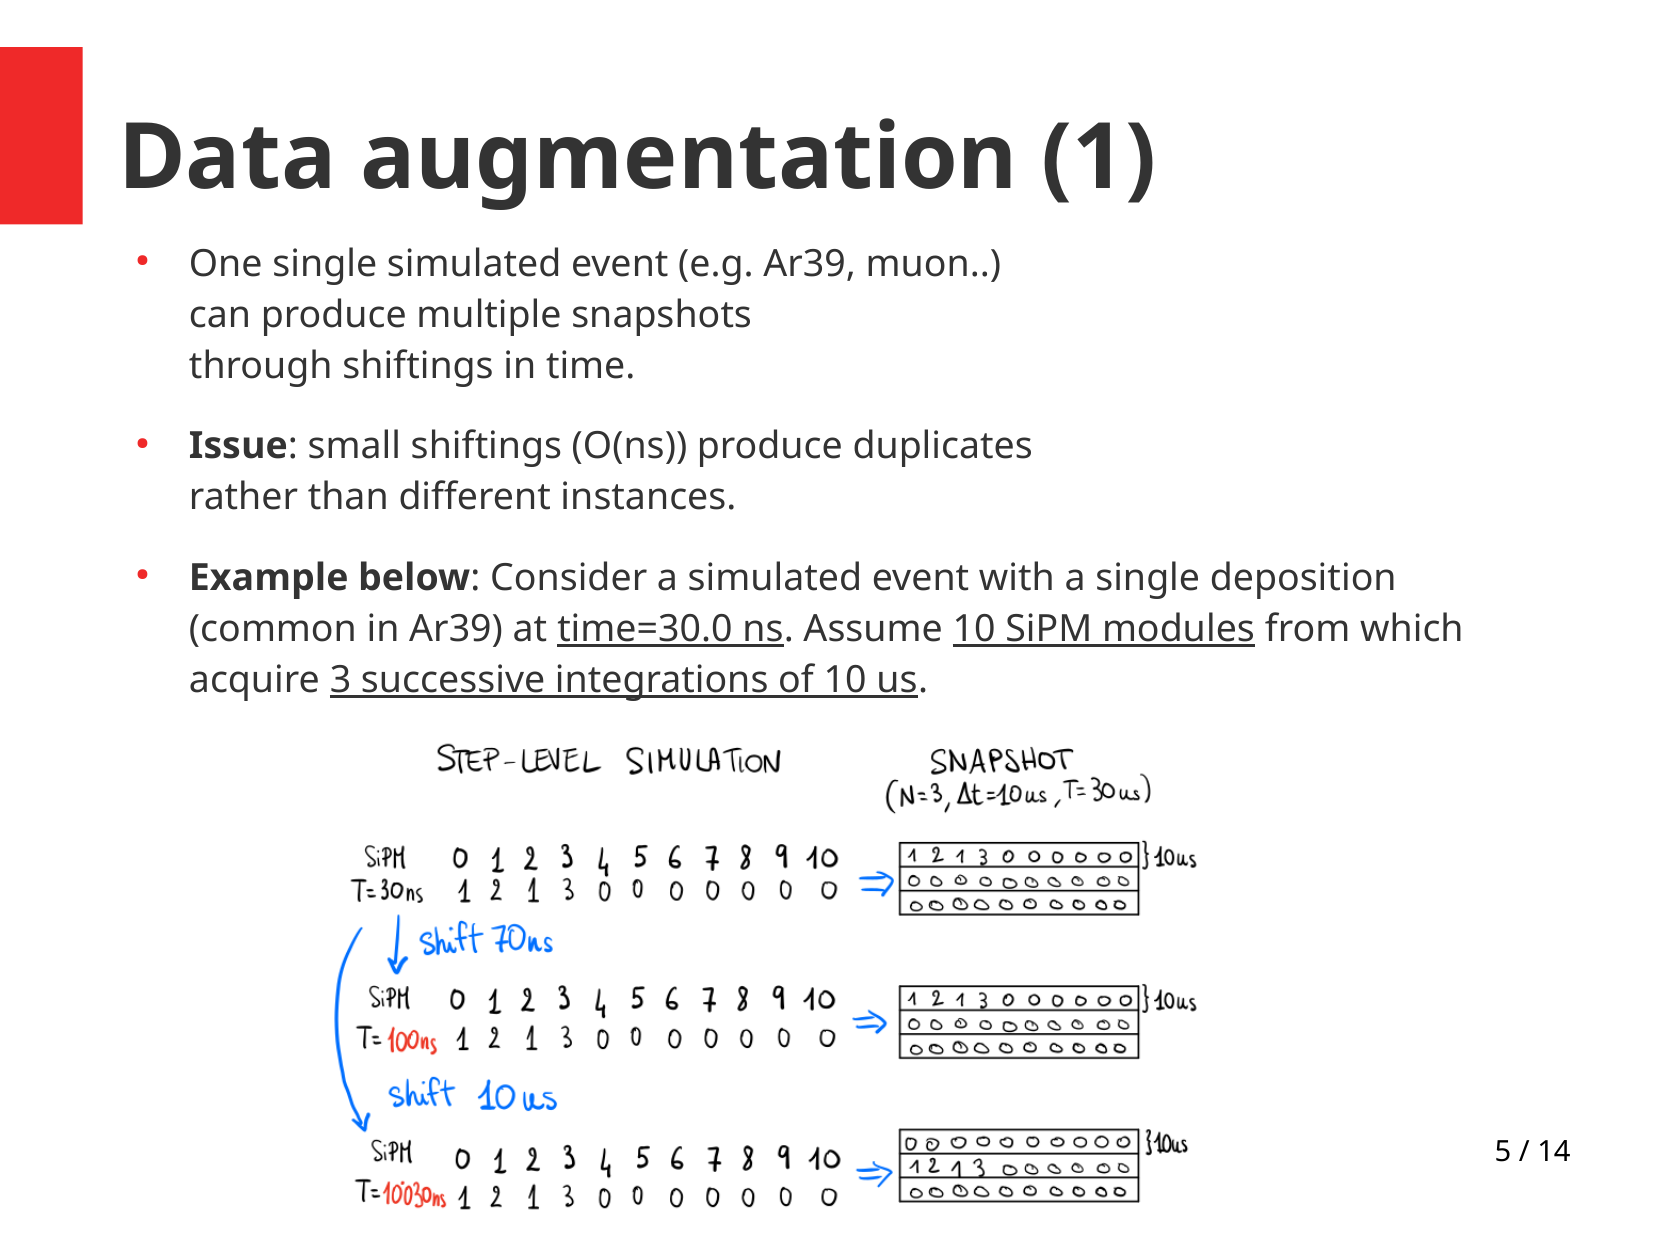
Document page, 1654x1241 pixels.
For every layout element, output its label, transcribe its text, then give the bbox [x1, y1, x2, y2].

list One single simulated event (e.g. Ar39, muon..) can produce multiple snapshots through shiftings in time. Issue: small shiftings (O(ns)) produce duplicates rather than different instances. Example below: Consider a simulated event with a single deposition (common in Ar39) at time=30.0 ns. Assume 10 SiPM modules from which acquire 3 successive integrations of 10 us. [118, 236, 1536, 721]
picture [330, 732, 1217, 1220]
title Data augmentation (1) [118, 49, 1571, 257]
